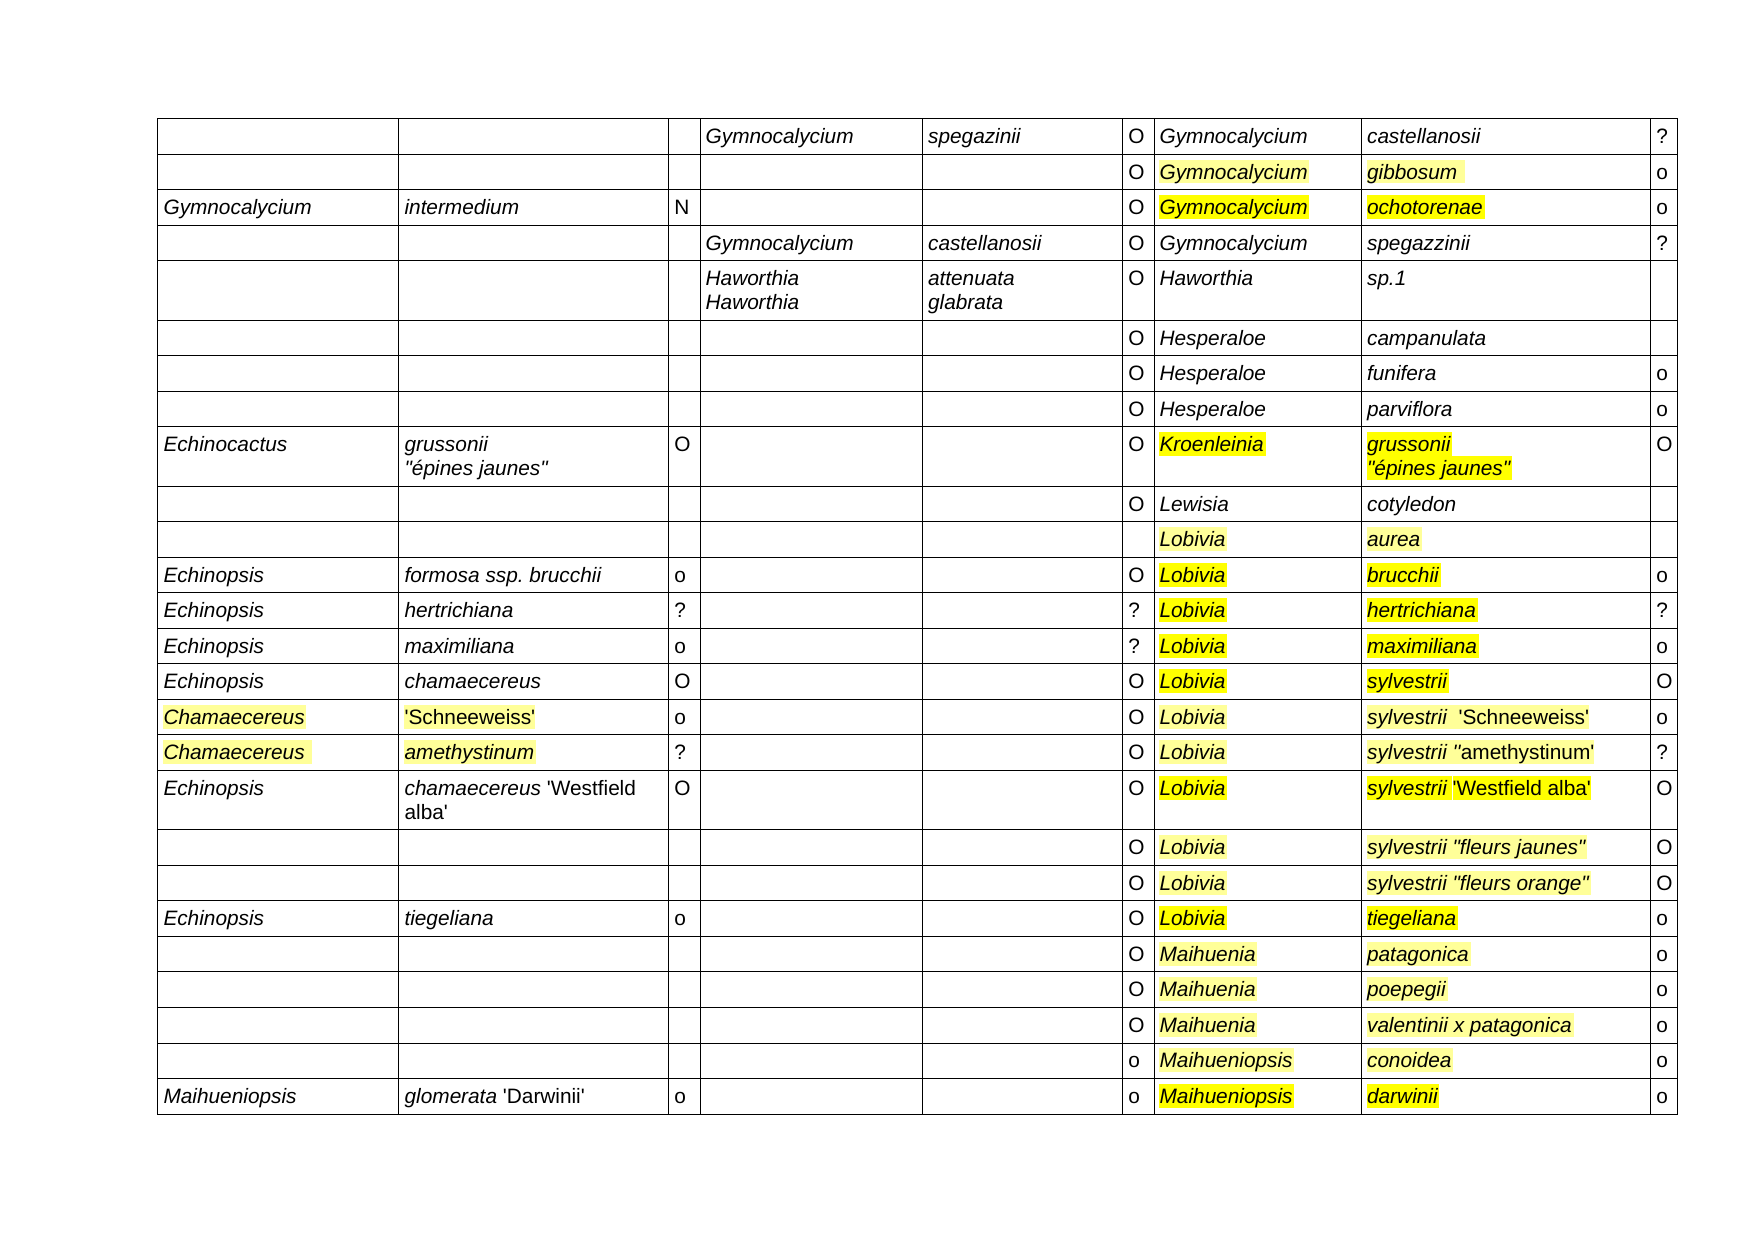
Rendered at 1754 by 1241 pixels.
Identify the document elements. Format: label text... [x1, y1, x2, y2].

table_cell [701, 1044, 922, 1078]
table_cell o [1123, 1079, 1154, 1113]
table_cell [669, 522, 700, 557]
table_cell [158, 487, 398, 521]
table_cell [399, 119, 668, 154]
table_cell formosa ssp. brucchii [399, 558, 668, 592]
table_cell attenuata glabrata [923, 261, 1122, 320]
table_cell [399, 1044, 668, 1078]
table_cell Lobivia [1155, 901, 1361, 936]
table_cell [923, 771, 1122, 829]
table_cell [701, 155, 922, 189]
table_cell ? [1123, 593, 1154, 628]
table_cell [158, 261, 398, 320]
table_cell brucchii [1362, 558, 1650, 592]
table_cell funifera [1362, 356, 1650, 391]
table_cell [158, 937, 398, 971]
table_cell [399, 972, 668, 1007]
table_cell O [669, 771, 700, 829]
table_cell Gymnocalycium [1155, 190, 1361, 225]
table_cell [669, 155, 700, 189]
table_cell o [1651, 558, 1677, 592]
table_cell ? [1651, 226, 1677, 260]
table_cell [923, 321, 1122, 355]
table_cell o [1651, 155, 1677, 189]
table_cell ? [1651, 119, 1677, 154]
table_cell campanulata [1362, 321, 1650, 355]
table_cell [701, 593, 922, 628]
table_cell O [1123, 664, 1154, 699]
table_cell o [1651, 392, 1677, 426]
table_cell [158, 830, 398, 865]
table_cell [669, 866, 700, 900]
table_cell Echinopsis [158, 593, 398, 628]
table_cell Lobivia [1155, 700, 1361, 734]
table_cell [923, 522, 1122, 557]
table_cell castellanosii [1362, 119, 1650, 154]
table_cell [701, 427, 922, 486]
table_cell [1123, 522, 1154, 557]
table_cell o [1651, 1044, 1677, 1078]
table_cell [399, 830, 668, 865]
table_cell O [1123, 700, 1154, 734]
table_cell o [1651, 1079, 1677, 1113]
table_cell Echinocactus [158, 427, 398, 486]
table_cell O [1123, 226, 1154, 260]
table_cell ? [669, 735, 700, 770]
table_cell [701, 558, 922, 592]
table_cell [923, 1079, 1122, 1113]
table_cell O [1123, 119, 1154, 154]
table_cell Lewisia [1155, 487, 1361, 521]
table_cell O [1123, 972, 1154, 1007]
table_cell [923, 830, 1122, 865]
table_cell [669, 356, 700, 391]
table_cell 'Schneeweiss' [399, 700, 668, 734]
table_cell [701, 771, 922, 829]
table_cell [399, 937, 668, 971]
table_cell [923, 593, 1122, 628]
table_cell hertrichiana [1362, 593, 1650, 628]
table_cell [158, 392, 398, 426]
table_cell aurea [1362, 522, 1650, 557]
table_cell o [1651, 937, 1677, 971]
table_cell gibbosum [1362, 155, 1650, 189]
table_cell darwinii [1362, 1079, 1650, 1113]
table_cell O [1651, 664, 1677, 699]
table_cell [923, 901, 1122, 936]
table_cell Chamaecereus [158, 735, 398, 770]
table_cell [669, 321, 700, 355]
table_cell o [1651, 1008, 1677, 1042]
table_cell O [1651, 771, 1677, 829]
table_cell [923, 700, 1122, 734]
table_cell sp.1 [1362, 261, 1650, 320]
table_cell O [1123, 937, 1154, 971]
table_cell sylvestrii 'Schneeweiss' [1362, 700, 1650, 734]
table_cell [923, 356, 1122, 391]
table_cell O [669, 427, 700, 486]
table_cell Echinopsis [158, 664, 398, 699]
table_cell parviflora [1362, 392, 1650, 426]
table_cell amethystinum [399, 735, 668, 770]
table_cell ? [1651, 593, 1677, 628]
table_cell [701, 1079, 922, 1113]
table_cell [158, 1008, 398, 1042]
table_cell [399, 226, 668, 260]
table_cell [701, 356, 922, 391]
table_cell Maihueniopsis [158, 1079, 398, 1113]
table_cell [701, 700, 922, 734]
table_cell glomerata 'Darwinii' [399, 1079, 668, 1113]
table_cell [923, 866, 1122, 900]
table_cell Gymnocalycium [158, 190, 398, 225]
table_cell [701, 735, 922, 770]
table_cell Lobivia [1155, 735, 1361, 770]
table_cell sylvestrii "fleurs orange" [1362, 866, 1650, 900]
table_cell Maihuenia [1155, 1008, 1361, 1042]
table_cell Gymnocalycium [701, 119, 922, 154]
table_cell [158, 972, 398, 1007]
table_cell o [669, 558, 700, 592]
table_cell Gymnocalycium [1155, 155, 1361, 189]
table_cell Kroenleinia [1155, 427, 1361, 486]
table_cell [1651, 487, 1677, 521]
table_cell [158, 866, 398, 900]
table_cell O [1123, 487, 1154, 521]
table_cell O [1123, 356, 1154, 391]
table_cell tiegeliana [1362, 901, 1650, 936]
table_cell ? [1123, 629, 1154, 663]
table_cell [158, 356, 398, 391]
table_cell [669, 1044, 700, 1078]
table_cell [399, 155, 668, 189]
table_cell o [669, 629, 700, 663]
table_cell grussonii "épines jaunes" [1362, 427, 1650, 486]
table_cell [701, 487, 922, 521]
table_cell [923, 427, 1122, 486]
table_cell [701, 901, 922, 936]
table_cell O [1123, 735, 1154, 770]
table_cell Gymnocalycium [1155, 226, 1361, 260]
table_cell Lobivia [1155, 558, 1361, 592]
table_cell Echinopsis [158, 771, 398, 829]
table_cell Lobivia [1155, 830, 1361, 865]
table_cell ? [669, 593, 700, 628]
table_cell o [1651, 901, 1677, 936]
table_cell Lobivia [1155, 664, 1361, 699]
table_cell O [1123, 558, 1154, 592]
table_cell chamaecereus 'Westfield alba' [399, 771, 668, 829]
table_cell [923, 190, 1122, 225]
table_cell O [669, 664, 700, 699]
table_cell [701, 321, 922, 355]
table_cell [399, 356, 668, 391]
table_cell [399, 321, 668, 355]
table_cell [923, 558, 1122, 592]
table_cell O [1123, 261, 1154, 320]
table_cell Lobivia [1155, 771, 1361, 829]
table_cell [158, 1044, 398, 1078]
table_cell [669, 972, 700, 1007]
table_cell o [669, 901, 700, 936]
table_cell O [1651, 427, 1677, 486]
table_cell Gymnocalycium [701, 226, 922, 260]
table_cell castellanosii [923, 226, 1122, 260]
table_cell O [1123, 771, 1154, 829]
table_cell Echinopsis [158, 558, 398, 592]
table_cell [923, 972, 1122, 1007]
table_cell spegazinii [923, 119, 1122, 154]
table_cell o [1651, 629, 1677, 663]
table_cell O [1123, 155, 1154, 189]
table_cell Maihueniopsis [1155, 1079, 1361, 1113]
table_cell O [1651, 830, 1677, 865]
table_cell [923, 735, 1122, 770]
table_cell o [1651, 356, 1677, 391]
table_cell tiegeliana [399, 901, 668, 936]
table_cell [701, 522, 922, 557]
table_cell [701, 629, 922, 663]
table_cell O [1123, 1008, 1154, 1042]
table_cell Hesperaloe [1155, 356, 1361, 391]
table_cell o [1123, 1044, 1154, 1078]
table_cell [923, 155, 1122, 189]
table_cell Haworthia Haworthia [701, 261, 922, 320]
table_cell [923, 1008, 1122, 1042]
table_cell sylvestrii "fleurs jaunes" [1362, 830, 1650, 865]
table_cell [701, 937, 922, 971]
table_cell [158, 522, 398, 557]
table_cell Hesperaloe [1155, 321, 1361, 355]
table_cell [669, 1008, 700, 1042]
table_cell O [1123, 866, 1154, 900]
table_cell [701, 664, 922, 699]
table_cell [669, 830, 700, 865]
table_cell [669, 226, 700, 260]
table_cell O [1123, 830, 1154, 865]
table_cell [1651, 261, 1677, 320]
table_cell conoidea [1362, 1044, 1650, 1078]
table_cell o [669, 1079, 700, 1113]
table_cell [701, 866, 922, 900]
table_cell [701, 972, 922, 1007]
table_cell [701, 392, 922, 426]
table_cell [669, 937, 700, 971]
table_cell Gymnocalycium [1155, 119, 1361, 154]
table_cell sylvestrii 'Westfield alba' [1362, 771, 1650, 829]
table_cell Lobivia [1155, 629, 1361, 663]
table_cell O [1123, 190, 1154, 225]
table_cell Lobivia [1155, 593, 1361, 628]
table_cell [701, 830, 922, 865]
table_cell [923, 392, 1122, 426]
table_cell [399, 522, 668, 557]
table_cell o [1651, 700, 1677, 734]
table_cell Echinopsis [158, 629, 398, 663]
table_cell intermedium [399, 190, 668, 225]
table_cell Maihueniopsis [1155, 1044, 1361, 1078]
table_cell [669, 392, 700, 426]
table_cell cotyledon [1362, 487, 1650, 521]
table_cell [1651, 522, 1677, 557]
table_cell hertrichiana [399, 593, 668, 628]
table_cell Maihuenia [1155, 972, 1361, 1007]
table_cell Hesperaloe [1155, 392, 1361, 426]
table_cell O [1123, 427, 1154, 486]
table_cell O [1123, 392, 1154, 426]
table_cell [399, 261, 668, 320]
table_cell [399, 392, 668, 426]
table_cell [923, 937, 1122, 971]
table_cell grussonii "épines jaunes" [399, 427, 668, 486]
table_cell Chamaecereus [158, 700, 398, 734]
table_cell [158, 226, 398, 260]
table_cell [669, 487, 700, 521]
table_cell [923, 487, 1122, 521]
table_cell [669, 261, 700, 320]
table_cell [701, 1008, 922, 1042]
table_cell [158, 321, 398, 355]
table_cell [1651, 321, 1677, 355]
table_cell patagonica [1362, 937, 1650, 971]
table_cell [669, 119, 700, 154]
table_cell chamaecereus [399, 664, 668, 699]
table_cell Maihuenia [1155, 937, 1361, 971]
table_cell sylvestrii [1362, 664, 1650, 699]
table_cell N [669, 190, 700, 225]
table_cell o [1651, 972, 1677, 1007]
table_cell [158, 119, 398, 154]
table_cell O [1123, 901, 1154, 936]
table_cell [399, 1008, 668, 1042]
table_cell [923, 664, 1122, 699]
table_cell Haworthia [1155, 261, 1361, 320]
table_cell [701, 190, 922, 225]
table_cell Lobivia [1155, 866, 1361, 900]
table_cell ochotorenae [1362, 190, 1650, 225]
table_cell valentinii x patagonica [1362, 1008, 1650, 1042]
table_cell poepegii [1362, 972, 1650, 1007]
table_cell [158, 155, 398, 189]
table_cell Lobivia [1155, 522, 1361, 557]
table_cell [923, 629, 1122, 663]
table_cell [923, 1044, 1122, 1078]
table_cell spegazzinii [1362, 226, 1650, 260]
table_cell maximiliana [1362, 629, 1650, 663]
table_cell Echinopsis [158, 901, 398, 936]
table_cell O [1651, 866, 1677, 900]
table_cell [399, 487, 668, 521]
table_cell ? [1651, 735, 1677, 770]
table_cell O [1123, 321, 1154, 355]
table_cell maximiliana [399, 629, 668, 663]
table_cell o [669, 700, 700, 734]
table_cell [399, 866, 668, 900]
table_cell o [1651, 190, 1677, 225]
table_cell sylvestrii ''amethystinum' [1362, 735, 1650, 770]
